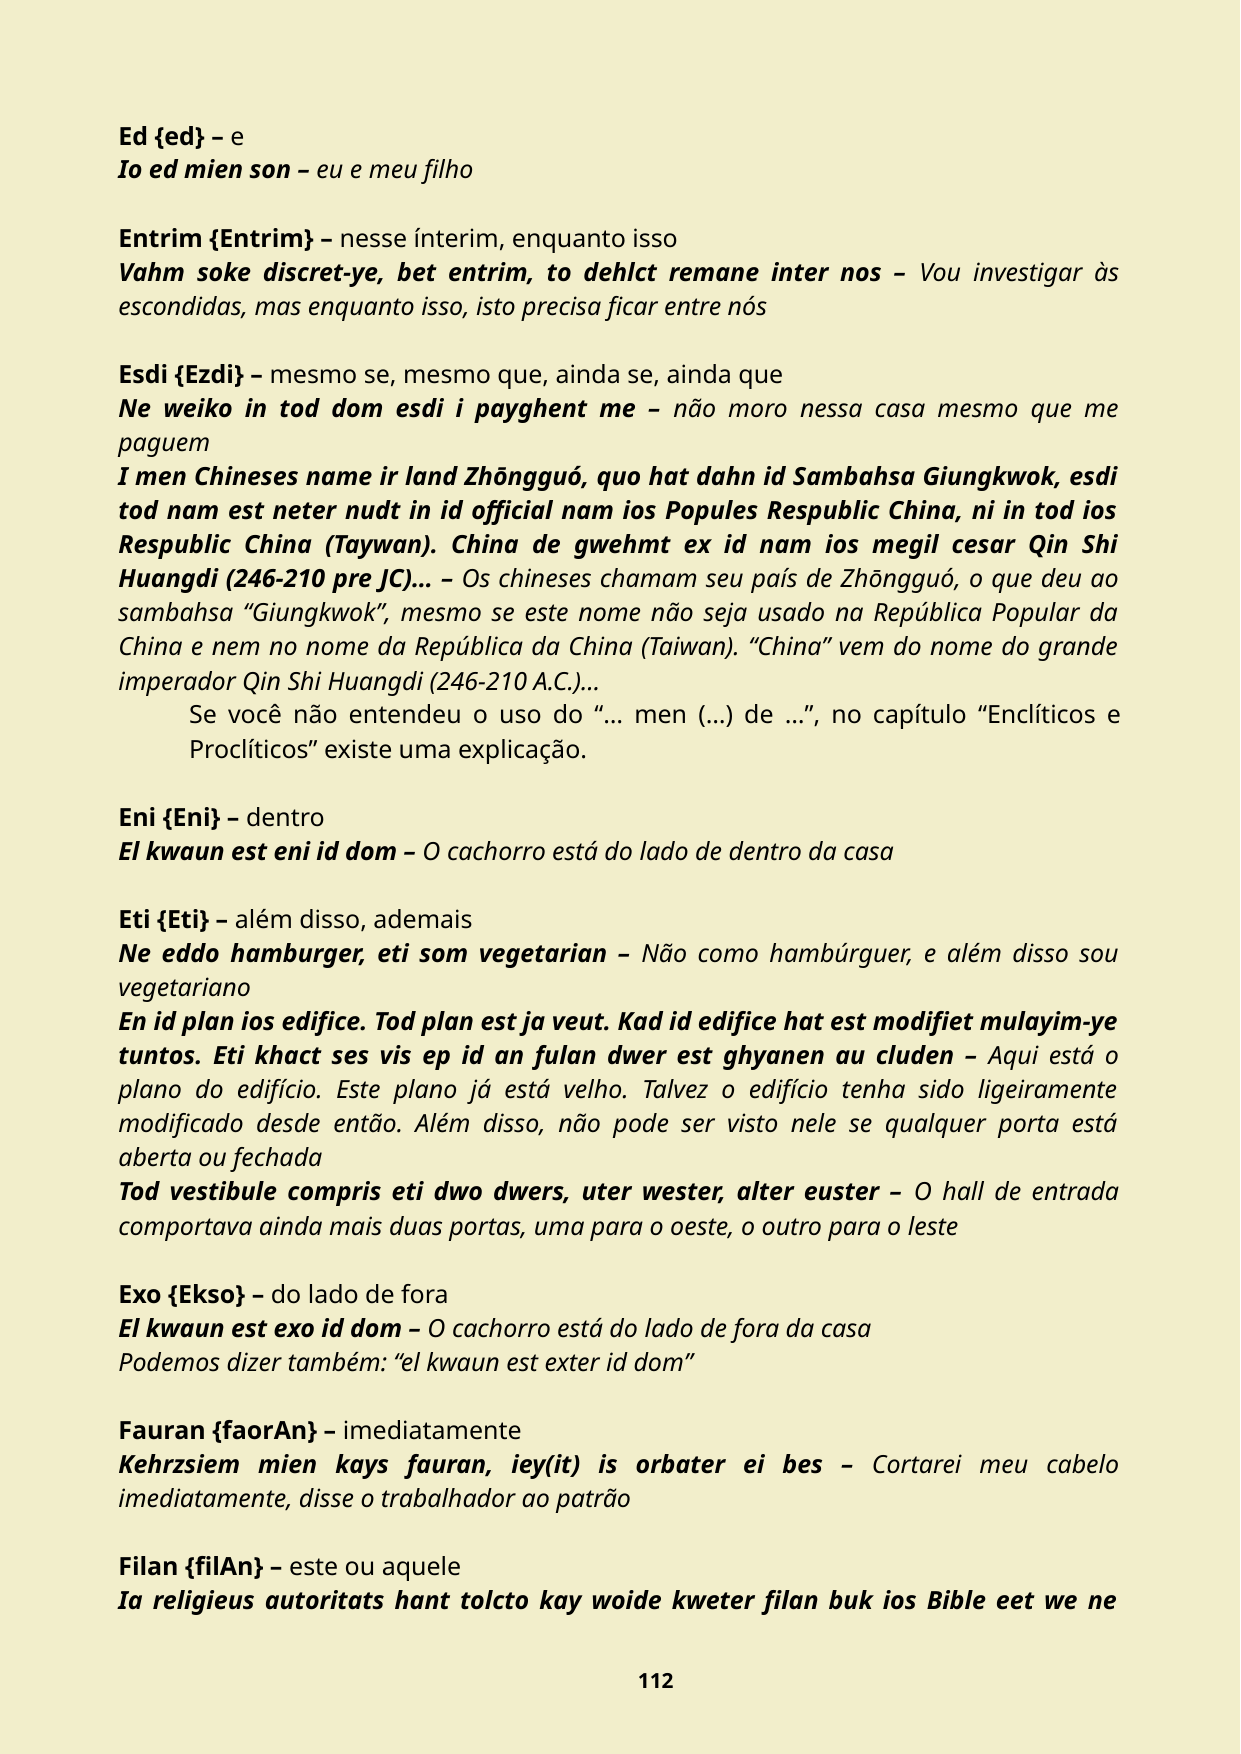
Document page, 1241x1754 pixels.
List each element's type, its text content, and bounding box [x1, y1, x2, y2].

text Vahm soke discret-ye, bet entrim, to dehlct remane inter nos – Vou investigar às escondidas, mas enquanto isso, isto precisa ficar entre nós [118, 254, 1122, 322]
text Ia religieus autoritats hant tolcto kay woide kweter filan buk ios Bible eet we ne [118, 1583, 1122, 1617]
text Io ed mien son – eu e meu filho [118, 152, 1122, 186]
text Entrim {Entrim} – nesse ínterim, enquanto isso [118, 220, 1122, 254]
text Kehrzsiem mien kays fauran, iey(it) is orbater ei bes – Cortarei meu cabelo imediatamente, disse o trabalhador ao patrão [118, 1447, 1122, 1515]
text Ne weiko in tod dom esdi i payghent me – não moro nessa casa mesmo que me paguem [118, 391, 1122, 459]
text Ed {ed} – e [118, 118, 1122, 152]
text El kwaun est eni id dom – O cachorro está do lado de dentro da casa [118, 833, 1122, 867]
text Filan {filAn} – este ou aquele [118, 1549, 1122, 1583]
text Fauran {faorAn} – imediatamente [118, 1412, 1122, 1447]
text Ne eddo hamburger, eti som vegetarian – Não como hambúrguer, e além disso sou vegetariano [118, 936, 1122, 1004]
text Se você não entendeu o uso do “… men (…) de …”, no capítulo “Enclíticos e Proclíticos” existe uma explicação. [189, 697, 1122, 765]
text En id plan ios edifice. Tod plan est ja veut. Kad id edifice hat est modifiet mulayim-ye tuntos. Eti khact ses vis ep id an fulan dwer est ghyanen au cluden – Aqui está o plano do edifício. Este plano já está velho. Talvez o edifício tenha sido ligeiramente modificado desde então. Além disso, não pode ser visto nele se qualquer porta está aberta ou fechada [118, 1004, 1122, 1174]
text Eni {Eni} – dentro [118, 799, 1122, 833]
text El kwaun est exo id dom – O cachorro está do lado de fora da casa [118, 1310, 1122, 1344]
text Podemos dizer também: “el kwaun est exter id dom” [118, 1344, 1122, 1378]
text Eti {Eti} – além disso, ademais [118, 902, 1122, 936]
text Esdi {Ezdi} – mesmo se, mesmo que, ainda se, ainda que [118, 357, 1122, 391]
text I men Chineses name ir land Zhōngguó, quo hat dahn id Sambahsa Giungkwok, esdi tod nam est neter nudt in id official nam ios Popules Respublic China, ni in tod ios Respublic China (Taywan). China de gwehmt ex id nam ios megil cesar Qin Shi Huangdi (246-210 pre JC)… – Os chineses chamam seu país de Zhōngguó, o que deu ao sambahsa “Giungkwok”, mesmo se este nome não seja usado na República Popular da China e nem no nome da República da China (Taiwan). “China” vem do nome do grande imperador Qin Shi Huangdi (246-210 A.C.)… [118, 459, 1122, 697]
text Exo {Ekso} – do lado de fora [118, 1276, 1122, 1310]
text Tod vestibule compris eti dwo dwers, uter wester, alter euster – O hall de entrada comportava ainda mais duas portas, uma para o oeste, o outro para o leste [118, 1174, 1122, 1242]
